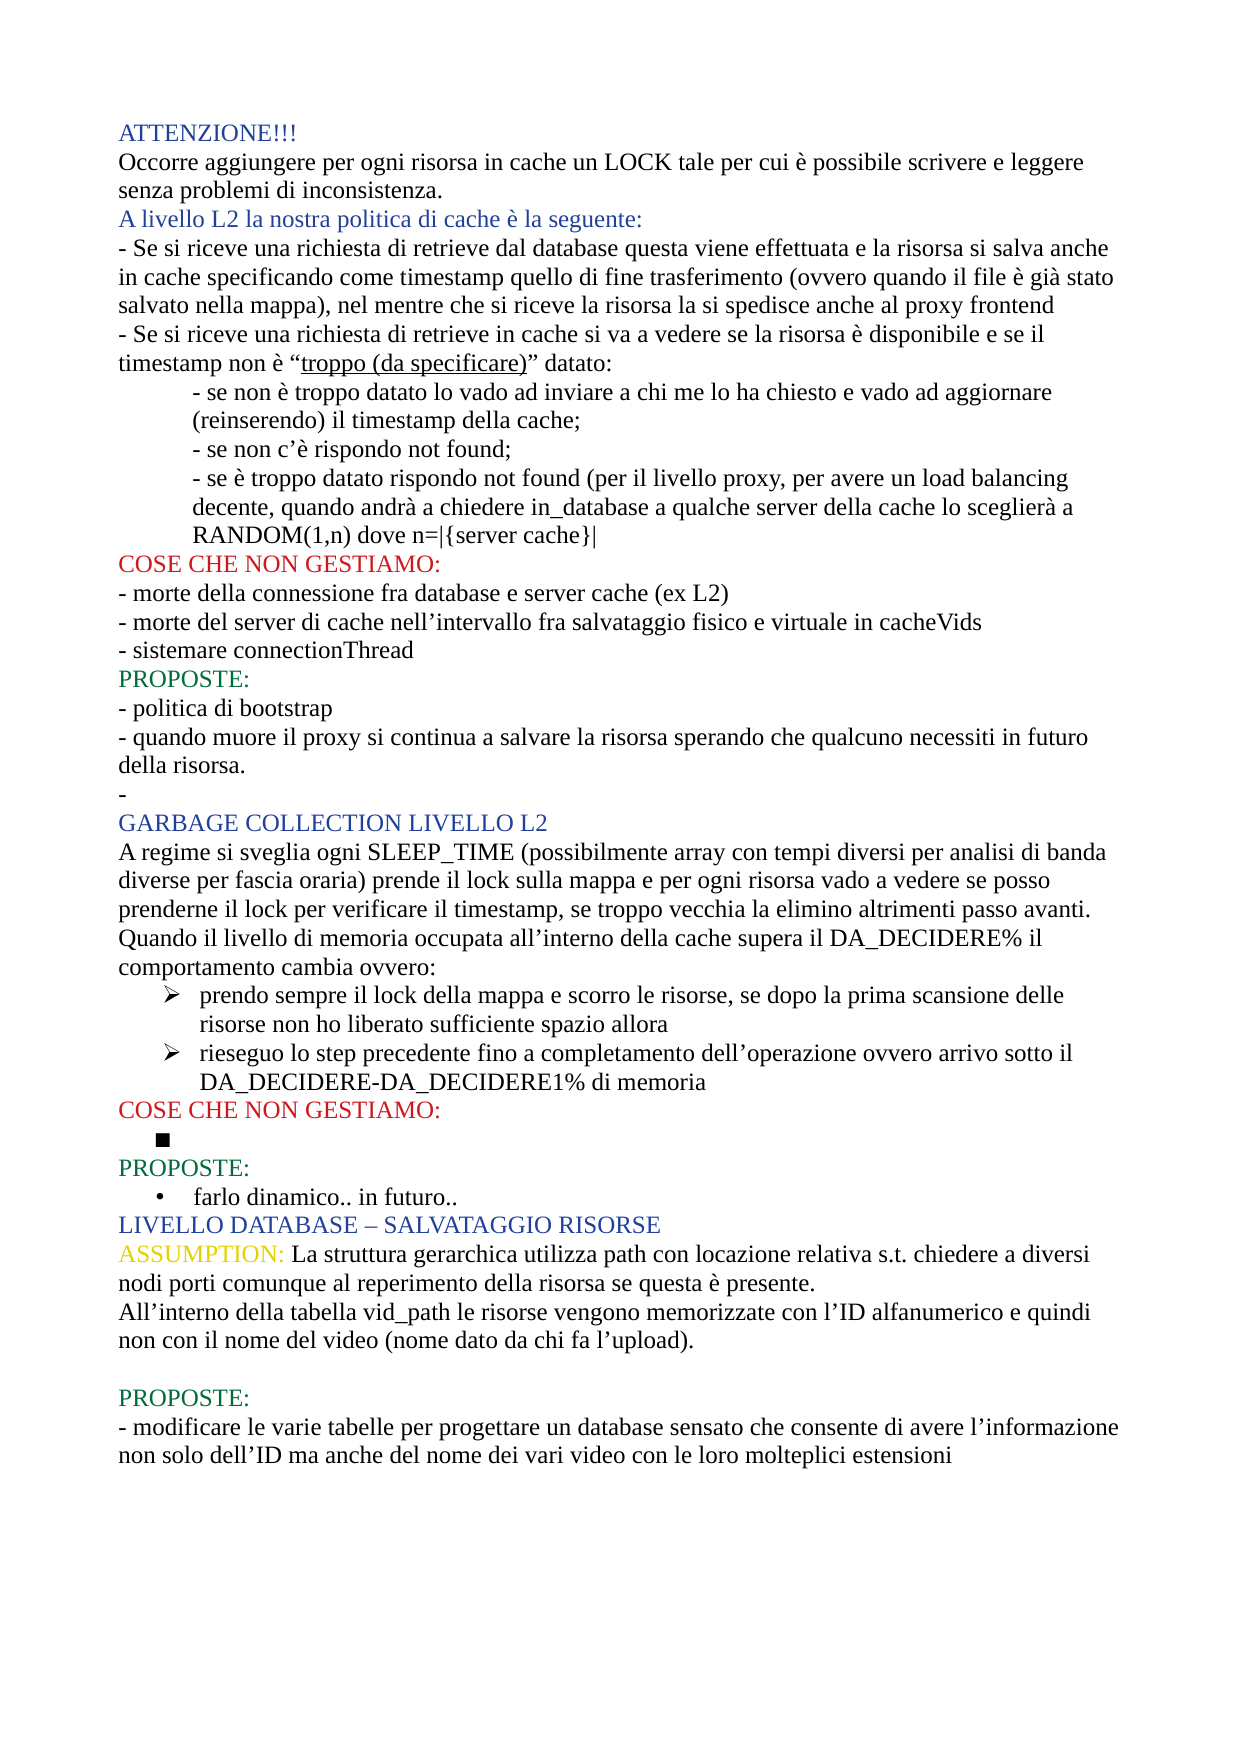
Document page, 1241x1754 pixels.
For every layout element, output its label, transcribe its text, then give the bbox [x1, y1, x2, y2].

list rieseguo lo step precedente fino a completamento dell’operazione ovvero arrivo sotto il DA_DECIDERE-DA_DECIDERE1% di memoria [162, 1038, 1122, 1096]
text PROPOSTE: [118, 664, 1122, 693]
text - Se si riceve una richiesta di retrieve in cache si va a vedere se la risorsa è disponibile e se il timestamp non è “troppo (da specificare)” datato: [118, 319, 1122, 377]
list farlo dinamico.. in futuro.. [156, 1182, 1122, 1211]
text - sistemare connectionThread [118, 636, 1122, 664]
text LIVELLO DATABASE – SALVATAGGIO RISORSE [118, 1211, 1122, 1239]
text - morte del server di cache nell’intervallo fra salvataggio fisico e virtuale in cacheVids [118, 607, 1122, 636]
text Quando il livello di memoria occupata all’interno della cache supera il DA_DECIDERE% il comportamento cambia ovvero: [118, 923, 1122, 981]
text ATTENZIONE!!! [118, 118, 1122, 147]
list prendo sempre il lock della mappa e scorro le risorse, se dopo la prima scansione delle risorse non ho liberato sufficiente spazio allora [162, 981, 1122, 1038]
text A regime si sveglia ogni SLEEP_TIME (possibilmente array con tempi diversi per analisi di banda diverse per fascia oraria) prende il lock sulla mappa e per ogni risorsa vado a vedere se posso prenderne il lock per verificare il timestamp, se troppo vecchia la elimino altrimenti passo avanti. [118, 837, 1122, 923]
text PROPOSTE: [118, 1153, 1122, 1182]
text - se non c’è rispondo not found; [118, 434, 1122, 463]
text - Se si riceve una richiesta di retrieve dal database questa viene effettuata e la risorsa si salva anche in cache specificando come timestamp quello di fine trasferimento (ovvero quando il file è già stato salvato nella mappa), nel mentre che si riceve la risorsa la si spedisce anche al proxy frontend [118, 233, 1122, 319]
text Occorre aggiungere per ogni risorsa in cache un LOCK tale per cui è possibile scrivere e leggere senza problemi di inconsistenza. [118, 147, 1122, 204]
text A livello L2 la nostra politica di cache è la seguente: [118, 204, 1122, 233]
text - morte della connessione fra database e server cache (ex L2) [118, 578, 1122, 607]
text - politica di bootstrap [118, 693, 1122, 722]
text COSE CHE NON GESTIAMO: [118, 1096, 1122, 1124]
text GARBAGE COLLECTION LIVELLO L2 [118, 808, 1122, 837]
text - se è troppo datato rispondo not found (per il livello proxy, per avere un load balancing decente, quando andrà a chiedere in_database a qualche server della cache lo sceglierà a RANDOM(1,n) dove n=|{server cache}| [118, 463, 1122, 549]
text COSE CHE NON GESTIAMO: [118, 549, 1122, 578]
text - quando muore il proxy si continua a salvare la risorsa sperando che qualcuno necessiti in futuro della risorsa. [118, 722, 1122, 779]
text - [118, 779, 1122, 808]
text ASSUMPTION: La struttura gerarchica utilizza path con locazione relativa s.t. chiedere a diversi nodi porti comunque al reperimento della risorsa se questa è presente. [118, 1239, 1122, 1297]
text - modificare le varie tabelle per progettare un database sensato che consente di avere l’informazione non solo dell’ID ma anche del nome dei vari video con le loro molteplici estensioni [118, 1412, 1122, 1469]
text PROPOSTE: [118, 1383, 1122, 1412]
text - se non è troppo datato lo vado ad inviare a chi me lo ha chiesto e vado ad aggiornare (reinserendo) il timestamp della cache; [118, 377, 1122, 434]
text All’interno della tabella vid_path le risorse vengono memorizzate con l’ID alfanumerico e quindi non con il nome del video (nome dato da chi fa l’upload). [118, 1297, 1122, 1354]
